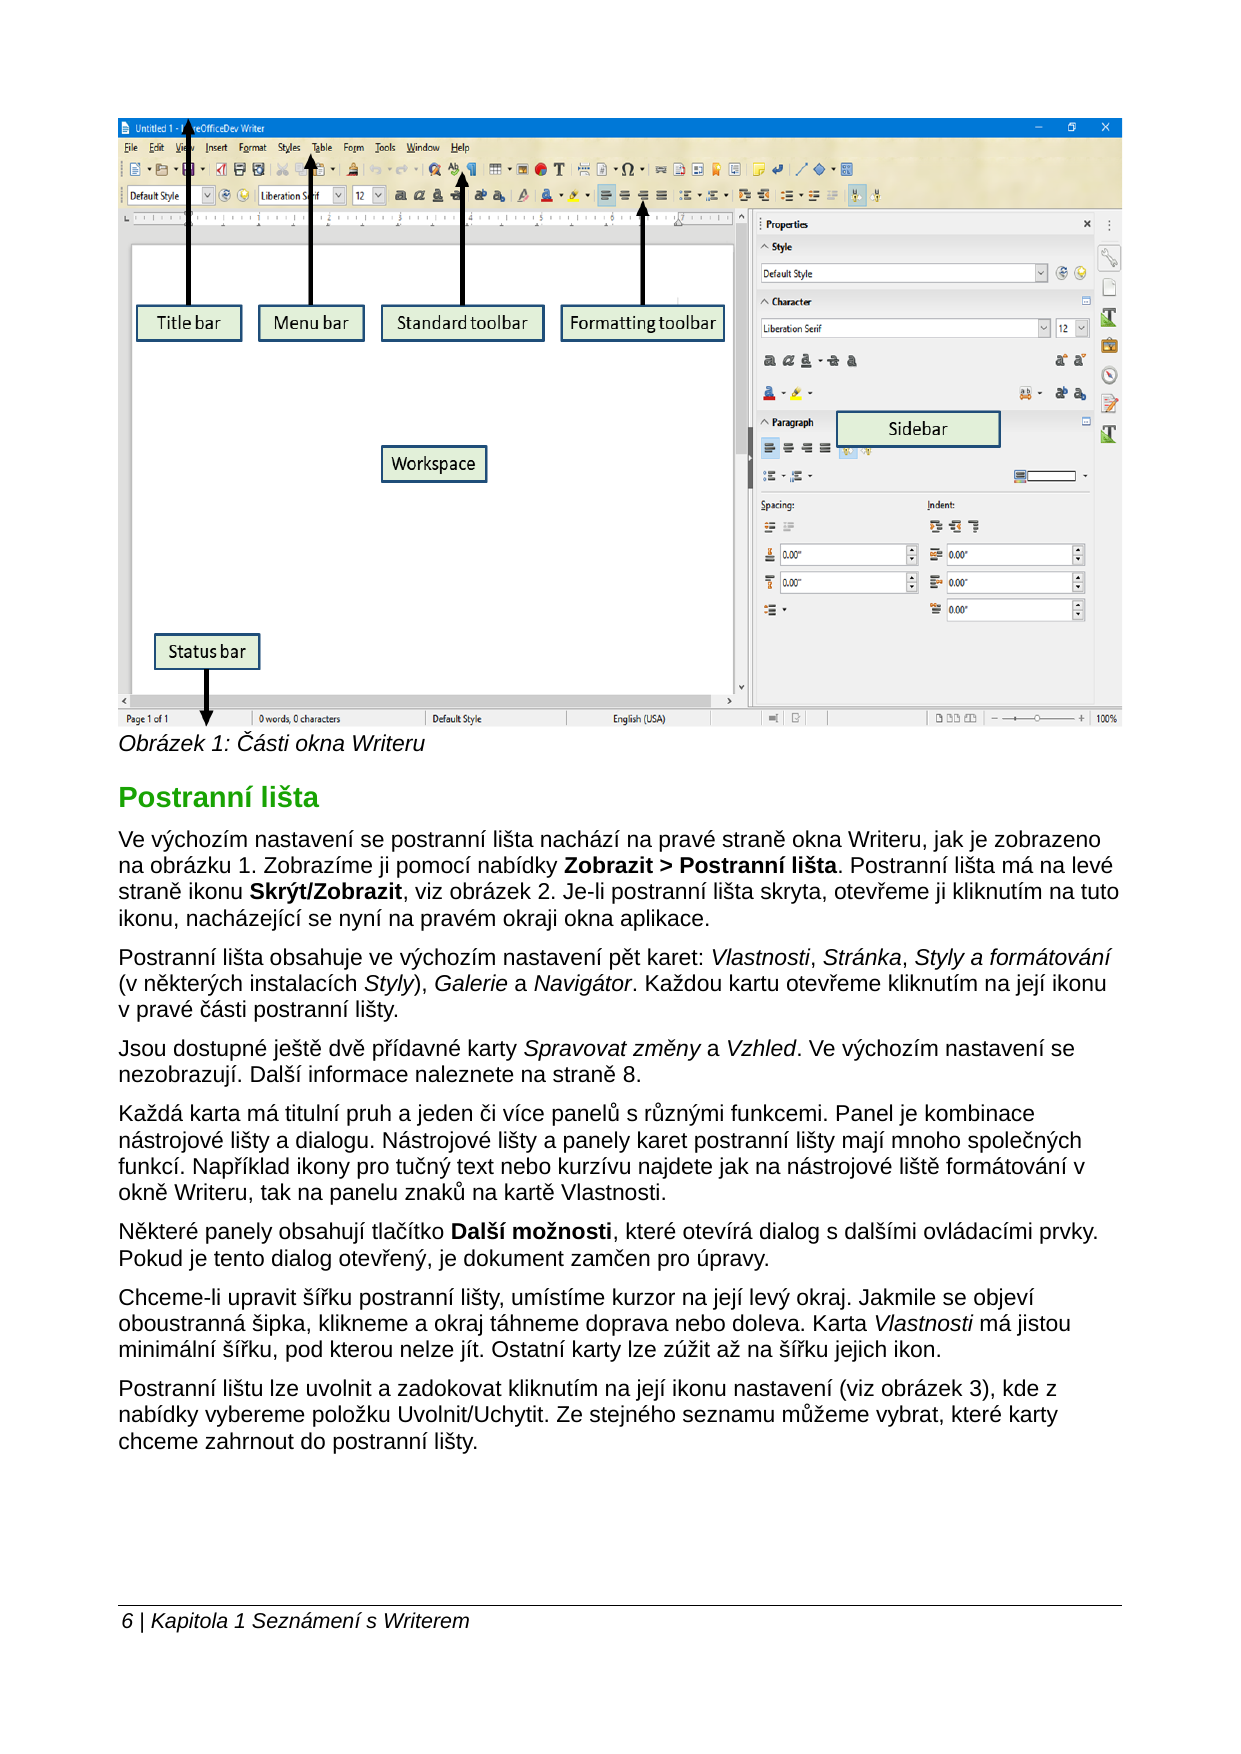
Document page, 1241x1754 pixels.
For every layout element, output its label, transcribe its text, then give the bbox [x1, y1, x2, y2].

picture [118, 118, 1123, 731]
text Některé panely obsahují tlačítko Další možnosti, které otevírá dialog s dalšími ovládacími prvky. Pokud je tento dialog otevřený, je dokument zamčen pro úpravy. [118, 1218, 1122, 1271]
text Obrázek 1: Části okna Writeru [118, 731, 1122, 757]
subtitle Postranní lišta [118, 780, 1122, 814]
text Jsou dostupné ještě dvě přídavné karty Spravovat změny a Vzhled. Ve výchozím nastavení se nezobrazují. Další informace naleznete na straně 8. [118, 1035, 1122, 1088]
text Postranní lišta obsahuje ve výchozím nastavení pět karet: Vlastnosti, Stránka, Styly a formátování (v některých instalacích Styly), Galerie a Navigátor. Každou kartu otevřeme kliknutím na její ikonu v pravé části postranní lišty. [118, 943, 1122, 1023]
text Každá karta má titulní pruh a jeden či více panelů s různými funkcemi. Panel je kombinace nástrojové lišty a dialogu. Nástrojové lišty a panely karet postranní lišty mají mnoho společných funkcí. Například ikony pro tučný text nebo kurzívu najdete jak na nástrojové liště formátování v okně Writeru, tak na panelu znaků na kartě Vlastnosti. [118, 1100, 1122, 1206]
text Ve výchozím nastavení se postranní lišta nachází na pravé straně okna Writeru, jak je zobrazeno na obrázku 1. Zobrazíme ji pomocí nabídky Zobrazit > Postranní lišta. Postranní lišta má na levé straně ikonu Skrýt/Zobrazit, viz obrázek 2. Je-li postranní lišta skryta, otevřeme ji kliknutím na tuto ikonu, nacházející se nyní na pravém okraji okna aplikace. [118, 826, 1122, 931]
text Chceme-li upravit šířku postranní lišty, umístíme kurzor na její levý okraj. Jakmile se objeví oboustranná šipka, klikneme a okraj táhneme doprava nebo doleva. Karta Vlastnosti má jistou minimální šířku, pod kterou nelze jít. Ostatní karty lze zúžit až na šířku jejich ikon. [118, 1283, 1122, 1362]
text Postranní lištu lze uvolnit a zadokovat kliknutím na její ikonu nastavení (viz obrázek 3), kde z nabídky vybereme položku Uvolnit/Uchytit. Ze stejného seznamu můžeme vybrat, které karty chceme zahrnout do postranní lišty. [118, 1375, 1122, 1454]
